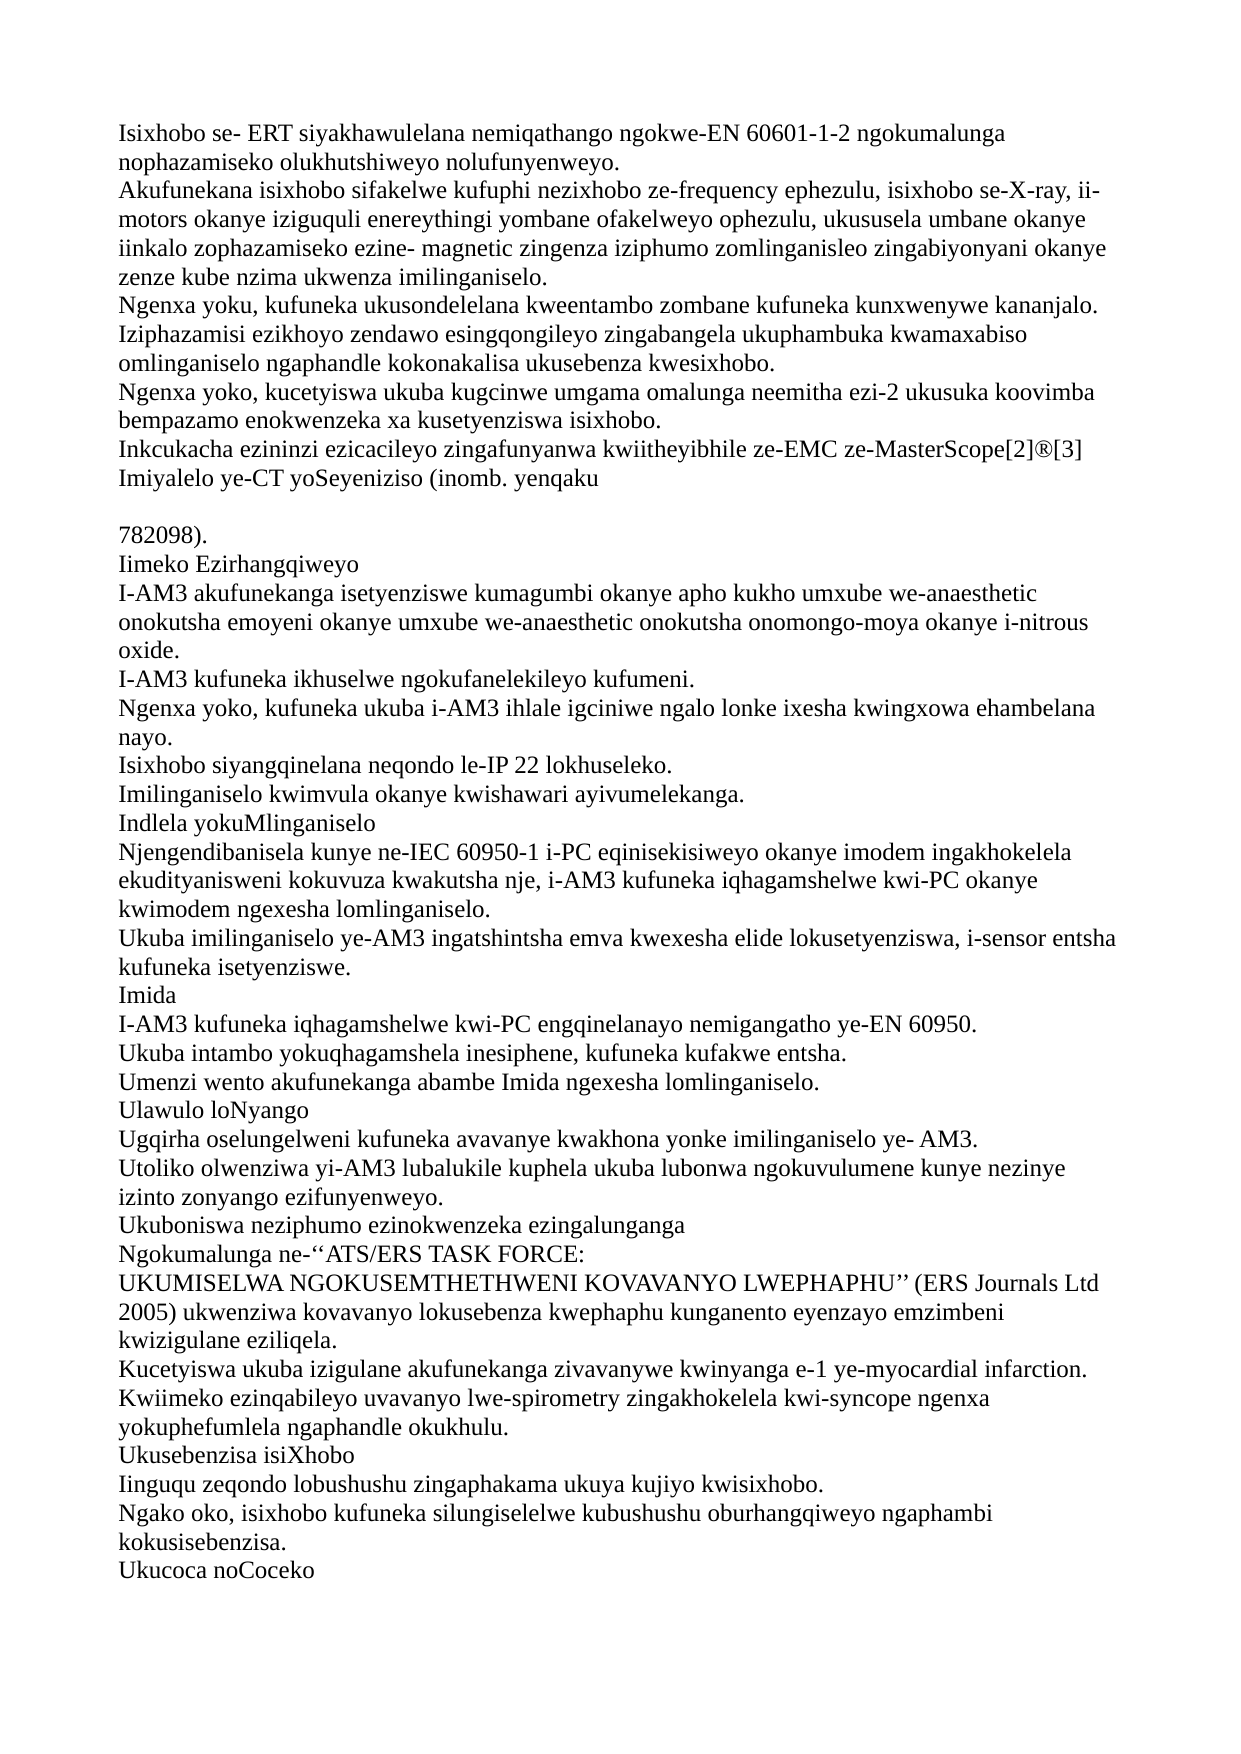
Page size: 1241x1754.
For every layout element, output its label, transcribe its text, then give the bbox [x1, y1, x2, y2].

text Ukusebenzisa isiXhobo [118, 1441, 1122, 1469]
text I-AM3 kufuneka ikhuselwe ngokufanelekileyo kufumeni. [118, 664, 1122, 693]
text Ukucoca noCoceko [118, 1556, 1122, 1584]
text Iinguqu zeqondo lobushushu zingaphakama ukuya kujiyo kwisixhobo. [118, 1469, 1122, 1498]
text Njengendibanisela kunye ne-IEC 60950-1 i-PC eqinisekisiweyo okanye imodem ingakhokelela ekudityanisweni kokuvuza kwakutsha nje, i-AM3 kufuneka iqhagamshelwe kwi-PC okanye kwimodem ngexesha lomlinganiselo. [118, 837, 1122, 923]
text I-AM3 kufuneka iqhagamshelwe kwi-PC engqinelanayo nemigangatho ye-EN 60950. [118, 1009, 1122, 1038]
text Isixhobo siyangqinelana neqondo le-IP 22 lokhuseleko. [118, 751, 1122, 779]
text Imilinganiselo kwimvula okanye kwishawari ayivumelekanga. [118, 779, 1122, 808]
text Umenzi wento akufunekanga abambe Imida ngexesha lomlinganiselo. [118, 1067, 1122, 1096]
text Ukuba imilinganiselo ye-AM3 ingatshintsha emva kwexesha elide lokusetyenziswa, i-sensor entsha kufuneka isetyenziswe. [118, 923, 1122, 981]
text Ulawulo loNyango [118, 1096, 1122, 1124]
text Iimeko Ezirhangqiweyo [118, 549, 1122, 578]
text Ngako oko, isixhobo kufuneka silungiselelwe kubushushu oburhangqiweyo ngaphambi kokusisebenzisa. [118, 1498, 1122, 1556]
text Ngenxa yoko, kufuneka ukuba i-AM3 ihlale igciniwe ngalo lonke ixesha kwingxowa ehambelana nayo. [118, 693, 1122, 751]
text Akufunekana isixhobo sifakelwe kufuphi nezixhobo ze-frequency ephezulu, isixhobo se-X-ray, ii-motors okanye iziguquli enereythingi yombane ofakelweyo ophezulu, ukususela umbane okanye iinkalo zophazamiseko ezine- magnetic zingenza iziphumo zomlinganisleo zingabiyonyani okanye zenze kube nzima ukwenza imilinganiselo. [118, 176, 1122, 291]
text UKUMISELWA NGOKUSEMTHETHWENI KOVAVANYO LWEPHAPHU’’ (ERS Journals Ltd 2005) ukwenziwa kovavanyo lokusebenza kwephaphu kunganento eyenzayo emzimbeni kwizigulane eziliqela. [118, 1268, 1122, 1354]
text Ngokumalunga ne-‘‘ATS/ERS TASK FORCE: [118, 1239, 1122, 1268]
text 782098). [118, 521, 1122, 549]
text Ngenxa yoko, kucetyiswa ukuba kugcinwe umgama omalunga neemitha ezi-2 ukusuka koovimba bempazamo enokwenzeka xa kusetyenziswa isixhobo. [118, 377, 1122, 434]
text Kwiimeko ezinqabileyo uvavanyo lwe-spirometry zingakhokelela kwi-syncope ngenxa yokuphefumlela ngaphandle okukhulu. [118, 1383, 1122, 1441]
text Isixhobo se- ERT siyakhawulelana nemiqathango ngokwe-EN 60601-1-2 ngokumalunga nophazamiseko olukhutshiweyo nolufunyenweyo. [118, 118, 1122, 176]
text Utoliko olwenziwa yi-AM3 lubalukile kuphela ukuba lubonwa ngokuvulumene kunye nezinye izinto zonyango ezifunyenweyo. [118, 1153, 1122, 1211]
text Kucetyiswa ukuba izigulane akufunekanga zivavanywe kwinyanga e-1 ye-myocardial infarction. [118, 1354, 1122, 1383]
text Iziphazamisi ezikhoyo zendawo esingqongileyo zingabangela ukuphambuka kwamaxabiso omlinganiselo ngaphandle kokonakalisa ukusebenza kwesixhobo. [118, 319, 1122, 377]
text Inkcukacha ezininzi ezicacileyo zingafunyanwa kwiitheyibhile ze-EMC ze-MasterScope[2]®[3] Imiyalelo ye-CT yoSeyeniziso (inomb. yenqaku [118, 434, 1122, 492]
text I-AM3 akufunekanga isetyenziswe kumagumbi okanye apho kukho umxube we-anaesthetic onokutsha emoyeni okanye umxube we-anaesthetic onokutsha onomongo-moya okanye i-nitrous oxide. [118, 578, 1122, 664]
text Imida [118, 981, 1122, 1009]
text Ukuba intambo yokuqhagamshela inesiphene, kufuneka kufakwe entsha. [118, 1038, 1122, 1067]
text Ugqirha oselungelweni kufuneka avavanye kwakhona yonke imilinganiselo ye- AM3. [118, 1124, 1122, 1153]
text Ngenxa yoku, kufuneka ukusondelelana kweentambo zombane kufuneka kunxwenywe kananjalo. [118, 291, 1122, 319]
text Indlela yokuMlinganiselo [118, 808, 1122, 837]
text Ukuboniswa neziphumo ezinokwenzeka ezingalunganga [118, 1211, 1122, 1239]
